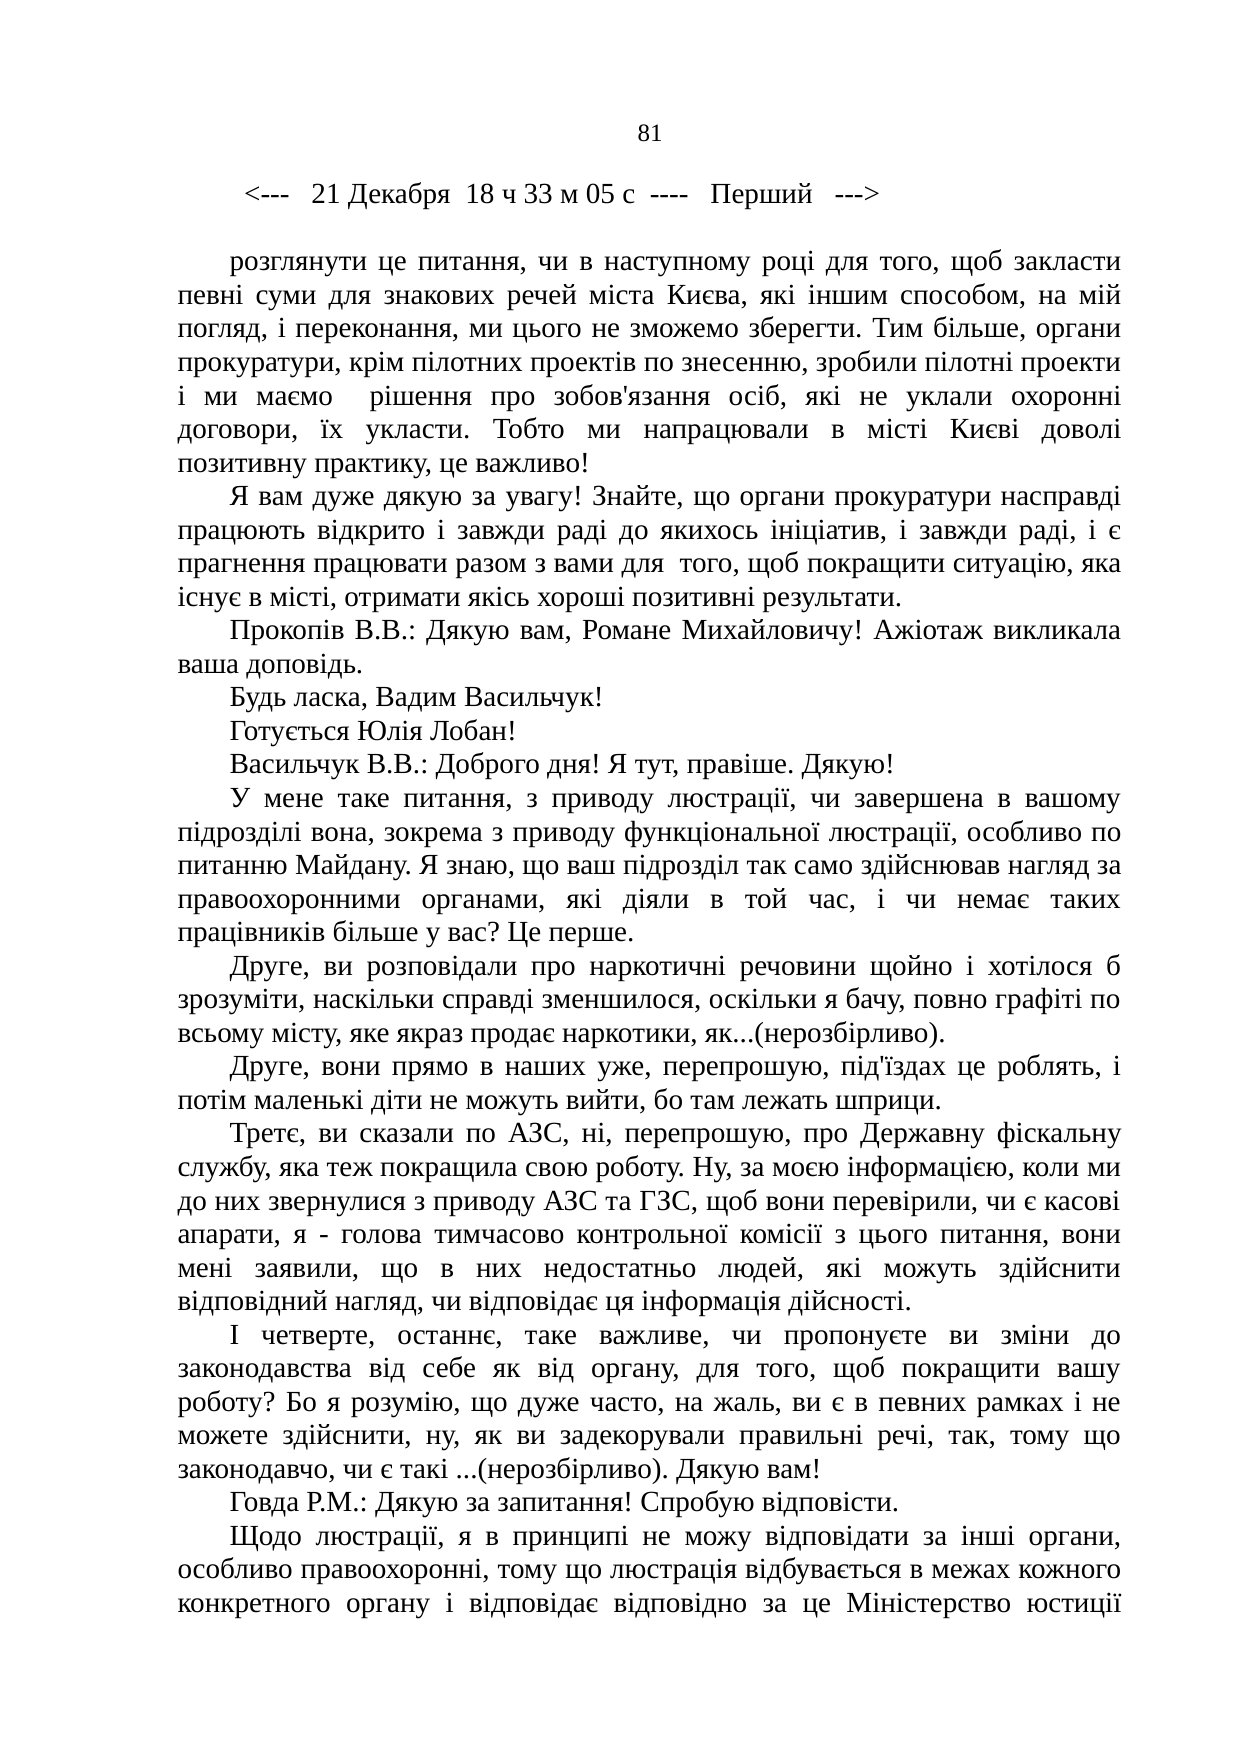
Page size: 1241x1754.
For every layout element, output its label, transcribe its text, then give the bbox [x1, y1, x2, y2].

text Я вам дуже дякую за увагу! Знайте, що органи прокуратури насправді працюють відкрито і завжди раді до якихось ініціатив, і завжди раді, і є прагнення працювати разом з вами для того, щоб покращити ситуацію, яка існує в місті, отримати якісь хороші позитивні результати. [177, 478, 1122, 612]
text Готується Юлія Лобан! [177, 713, 1122, 747]
text Друге, ви розповідали про наркотичні речовини щойно і хотілося б зрозуміти, наскільки справді зменшилося, оскільки я бачу, повно графіті по всьому місту, яке якраз продає наркотики, як...(нерозбірливо). [177, 948, 1122, 1048]
text Васильчук В.В.: Доброго дня! Я тут, правіше. Дякую! [177, 747, 1122, 780]
text <--- 21 Декабря 18 ч 33 м 05 с ---- Перший ---> [177, 176, 1122, 210]
text Говда Р.М.: Дякую за запитання! Спробую відповісти. [177, 1484, 1122, 1518]
text Будь ласка, Вадим Васильчук! [177, 679, 1122, 713]
text І четверте, останнє, таке важливе, чи пропонуєте ви зміни до законодавства від себе як від органу, для того, щоб покращити вашу роботу? Бо я розумію, що дуже часто, на жаль, ви є в певних рамках і не можете здійснити, ну, як ви задекорували правильні речі, так, тому що законодавчо, чи є такі ...(нерозбірливо). Дякую вам! [177, 1317, 1122, 1484]
text У мене таке питання, з приводу люстрації, чи завершена в вашому підрозділі вона, зокрема з приводу функціональної люстрації, особливо по питанню Майдану. Я знаю, що ваш підрозділ так само здійснював нагляд за правоохоронними органами, які діяли в той час, і чи немає таких працівників більше у вас? Це перше. [177, 780, 1122, 948]
text Друге, вони прямо в наших уже, перепрошую, під'їздах це роблять, і потім маленькі діти не можуть вийти, бо там лежать шприци. [177, 1048, 1122, 1116]
text розглянути це питання, чи в наступному році для того, щоб закласти певні суми для знакових речей міста Києва, які іншим способом, на мій погляд, і переконання, ми цього не зможемо зберегти. Тим більше, органи прокуратури, крім пілотних проектів по знесенню, зробили пілотні проекти і ми маємо рішення про зобов'язання осіб, які не уклали охоронні договори, їх укласти. Тобто ми напрацювали в місті Києві доволі позитивну практику, це важливо! [177, 243, 1122, 478]
text Третє, ви сказали по АЗС, ні, перепрошую, про Державну фіскальну службу, яка теж покращила свою роботу. Ну, за моєю інформацією, коли ми до них звернулися з приводу АЗС та ГЗС, щоб вони перевірили, чи є касові апарати, я - голова тимчасово контрольної комісії з цього питання, вони мені заявили, що в них недостатньо людей, які можуть здійснити відповідний нагляд, чи відповідає ця інформація дійсності. [177, 1116, 1122, 1317]
text Прокопів В.В.: Дякую вам, Романе Михайловичу! Ажіотаж викликала ваша доповідь. [177, 612, 1122, 679]
text Щодо люстрації, я в принципі не можу відповідати за інші органи, особливо правоохоронні, тому що люстрація відбувається в межах кожного конкретного органу і відповідає відповідно за це Міністерство юстиції [177, 1518, 1122, 1619]
